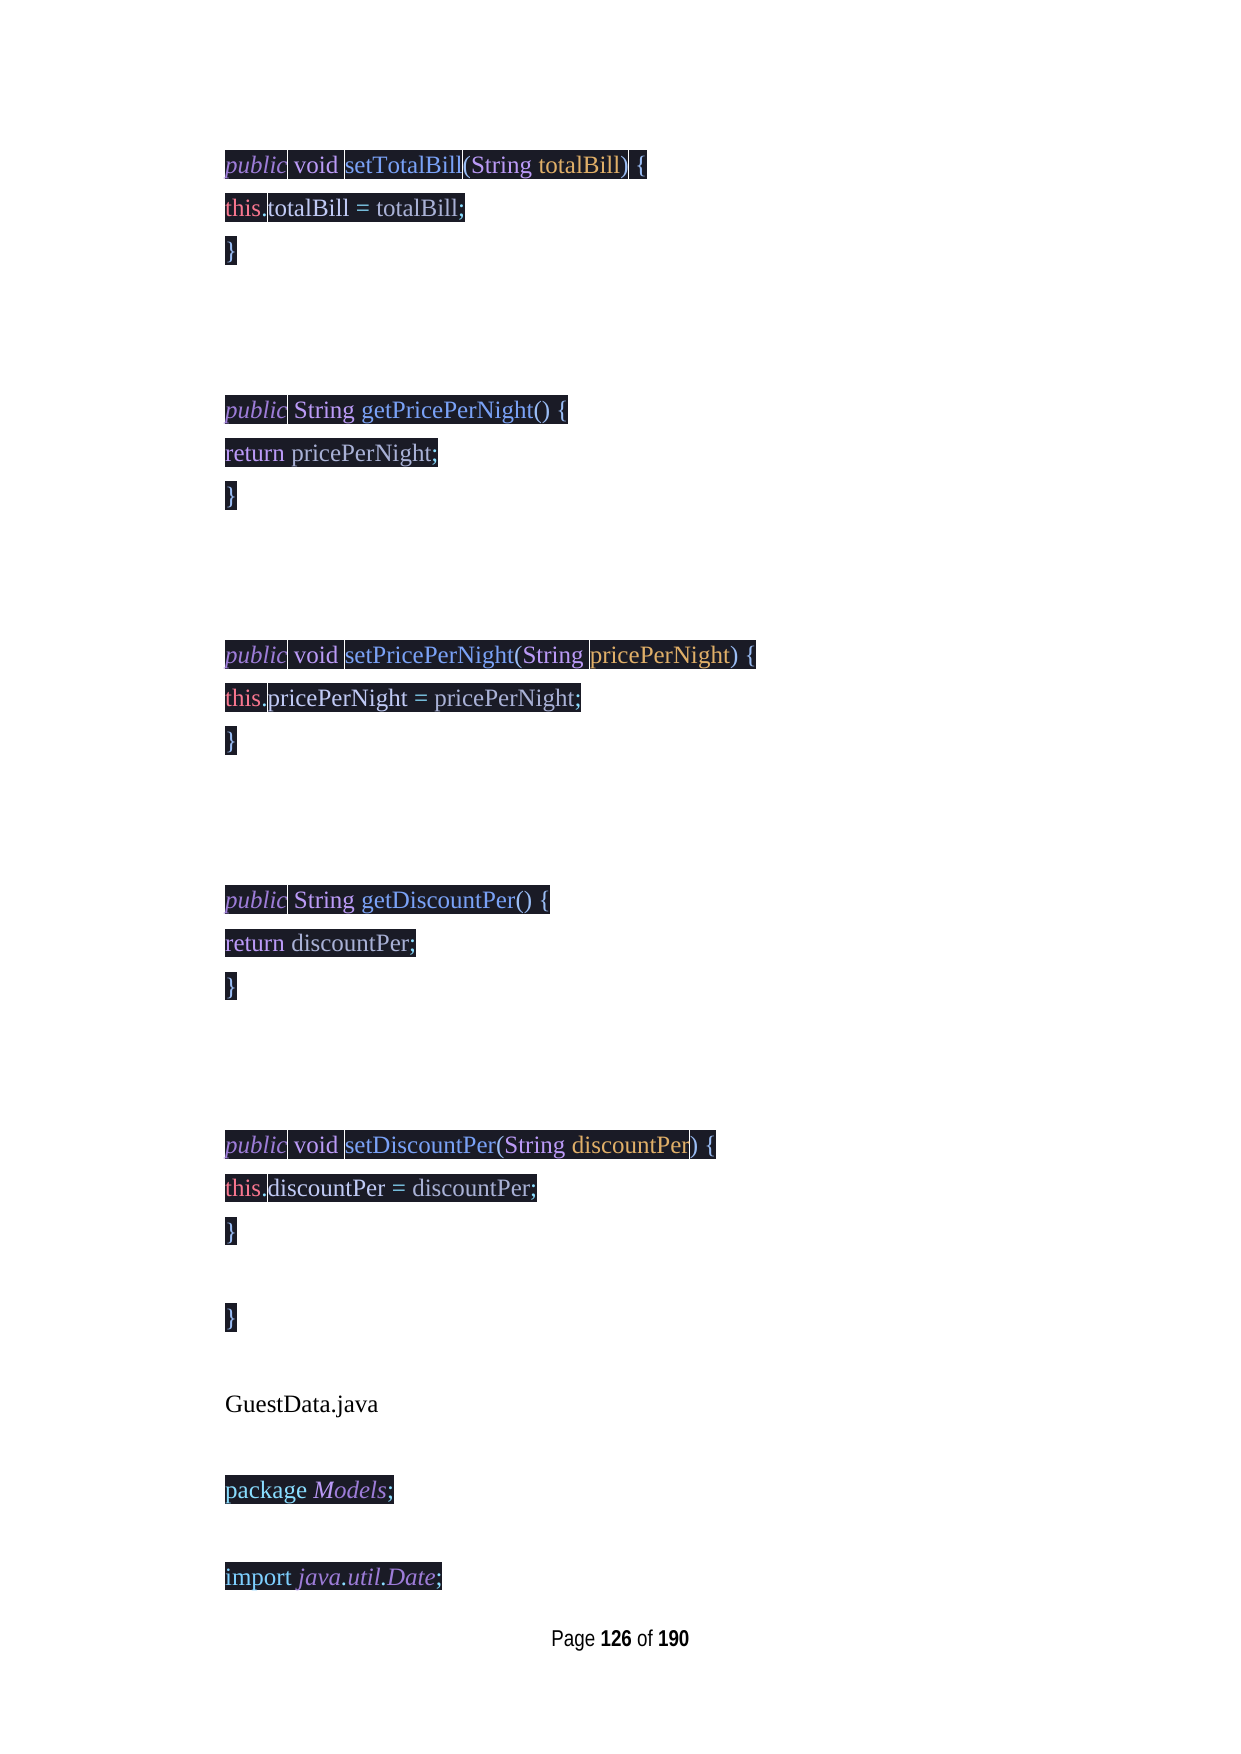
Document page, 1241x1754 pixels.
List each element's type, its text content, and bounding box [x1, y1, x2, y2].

text } [225, 236, 1090, 265]
text } [225, 726, 1090, 755]
text this.totalBill = totalBill; [225, 193, 1090, 222]
text public String getPricePerNight() { [225, 395, 1090, 424]
text public String getDiscountPer() { [225, 885, 1090, 914]
text } [225, 1303, 1090, 1332]
text this.pricePerNight = pricePerNight; [225, 683, 1090, 712]
text public void setDiscountPer(String discountPer) { [225, 1130, 1090, 1159]
text import java.util.Date; [225, 1562, 1090, 1590]
text public void setTotalBill(String totalBill) { [225, 150, 1090, 179]
text return pricePerNight; [225, 438, 1090, 467]
text GuestData.java [225, 1389, 1090, 1418]
text this.discountPer = discountPer; [225, 1173, 1090, 1202]
text public void setPricePerNight(String pricePerNight) { [225, 640, 1090, 669]
text } [225, 1217, 1090, 1245]
text package Models; [225, 1475, 1090, 1504]
text } [225, 481, 1090, 510]
text } [225, 972, 1090, 1000]
text return discountPer; [225, 928, 1090, 957]
